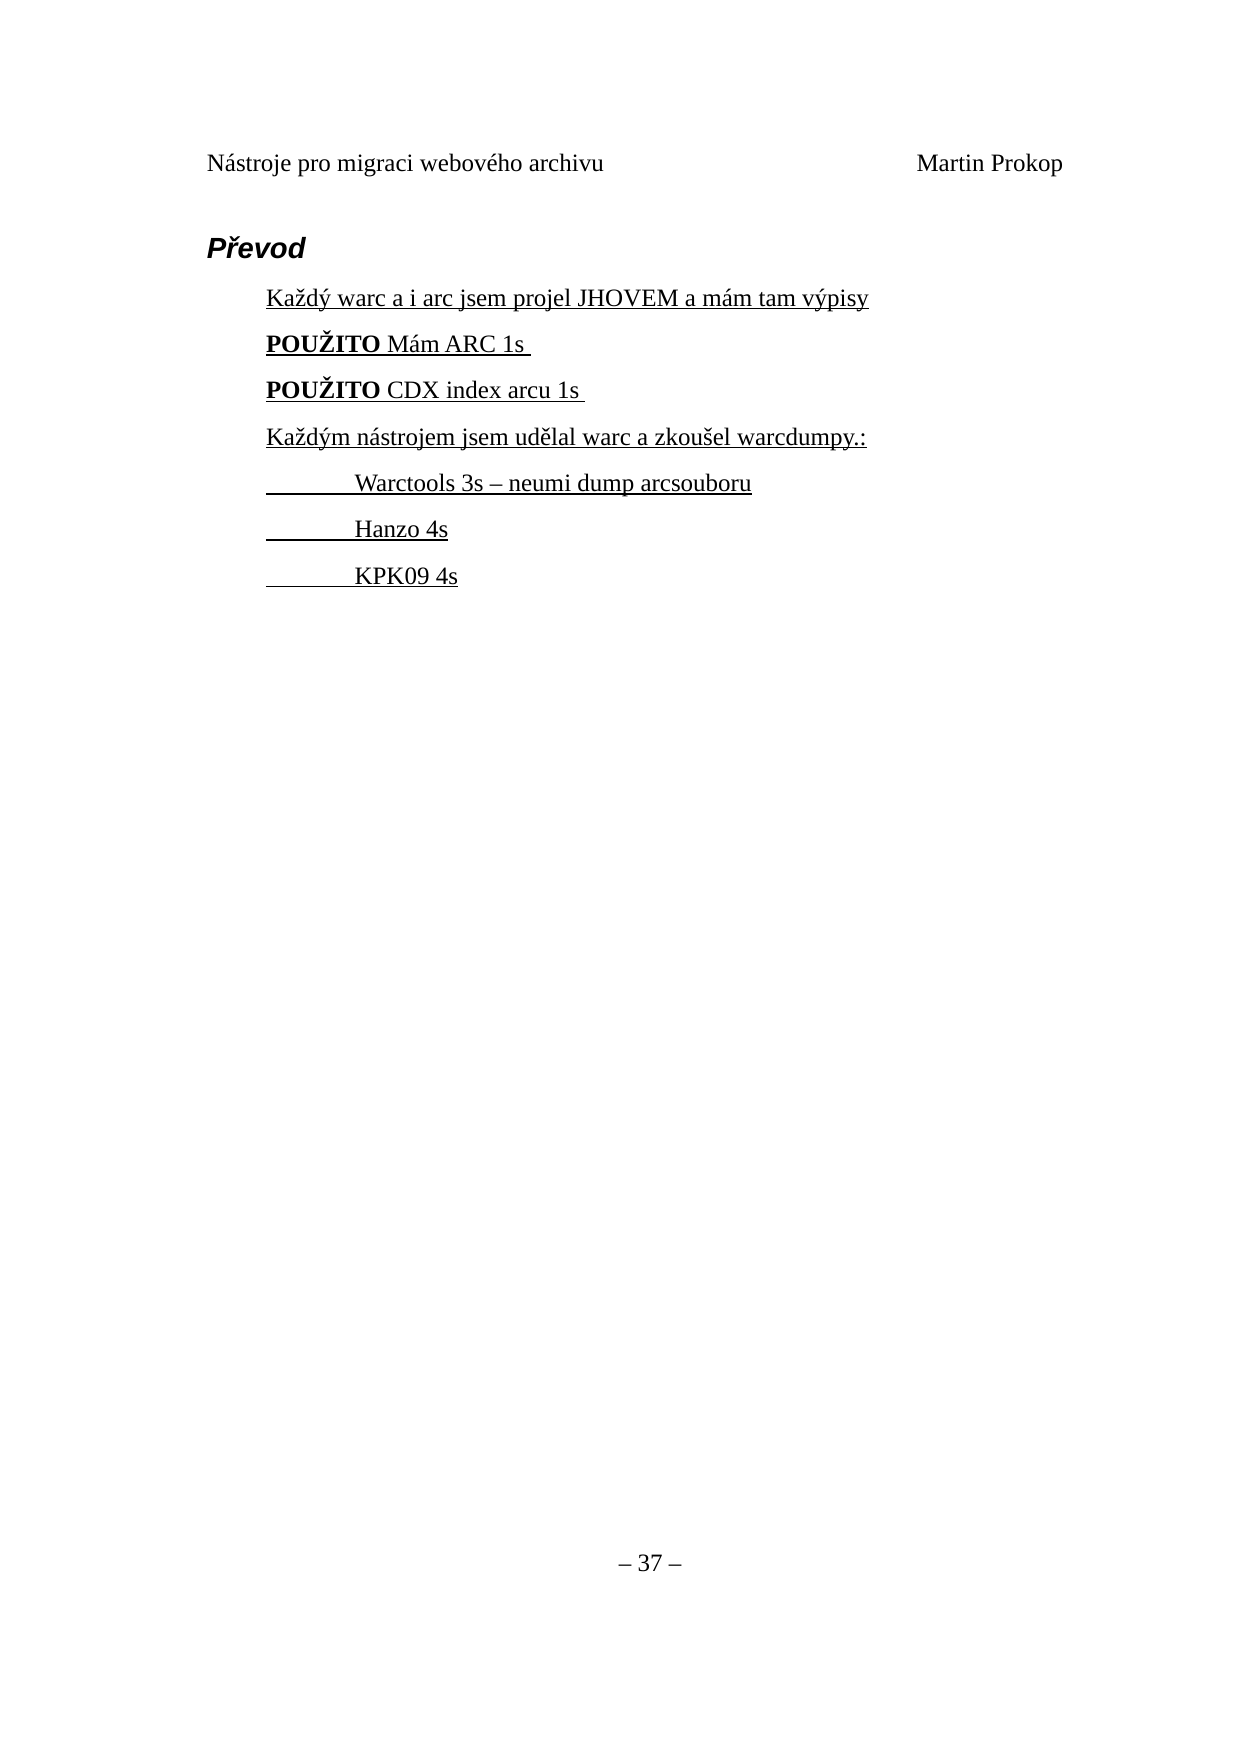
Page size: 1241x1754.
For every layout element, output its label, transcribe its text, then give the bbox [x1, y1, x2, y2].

subtitle Warctools 3s – neumi dump arcsouboru [207, 468, 1093, 497]
text Každý warc a i arc jsem projel JHOVEM a mám tam výpisy [207, 283, 1093, 312]
subtitle Každým nástrojem jsem udělal warc a zkoušel warcdumpy.: [207, 422, 1093, 451]
subtitle POUŽITO Mám ARC 1s [207, 329, 1093, 358]
subtitle Převod [207, 231, 1093, 264]
subtitle Hanzo 4s [207, 514, 1093, 543]
subtitle POUŽITO CDX index arcu 1s [207, 376, 1093, 404]
subtitle KPK09 4s [207, 561, 1093, 590]
